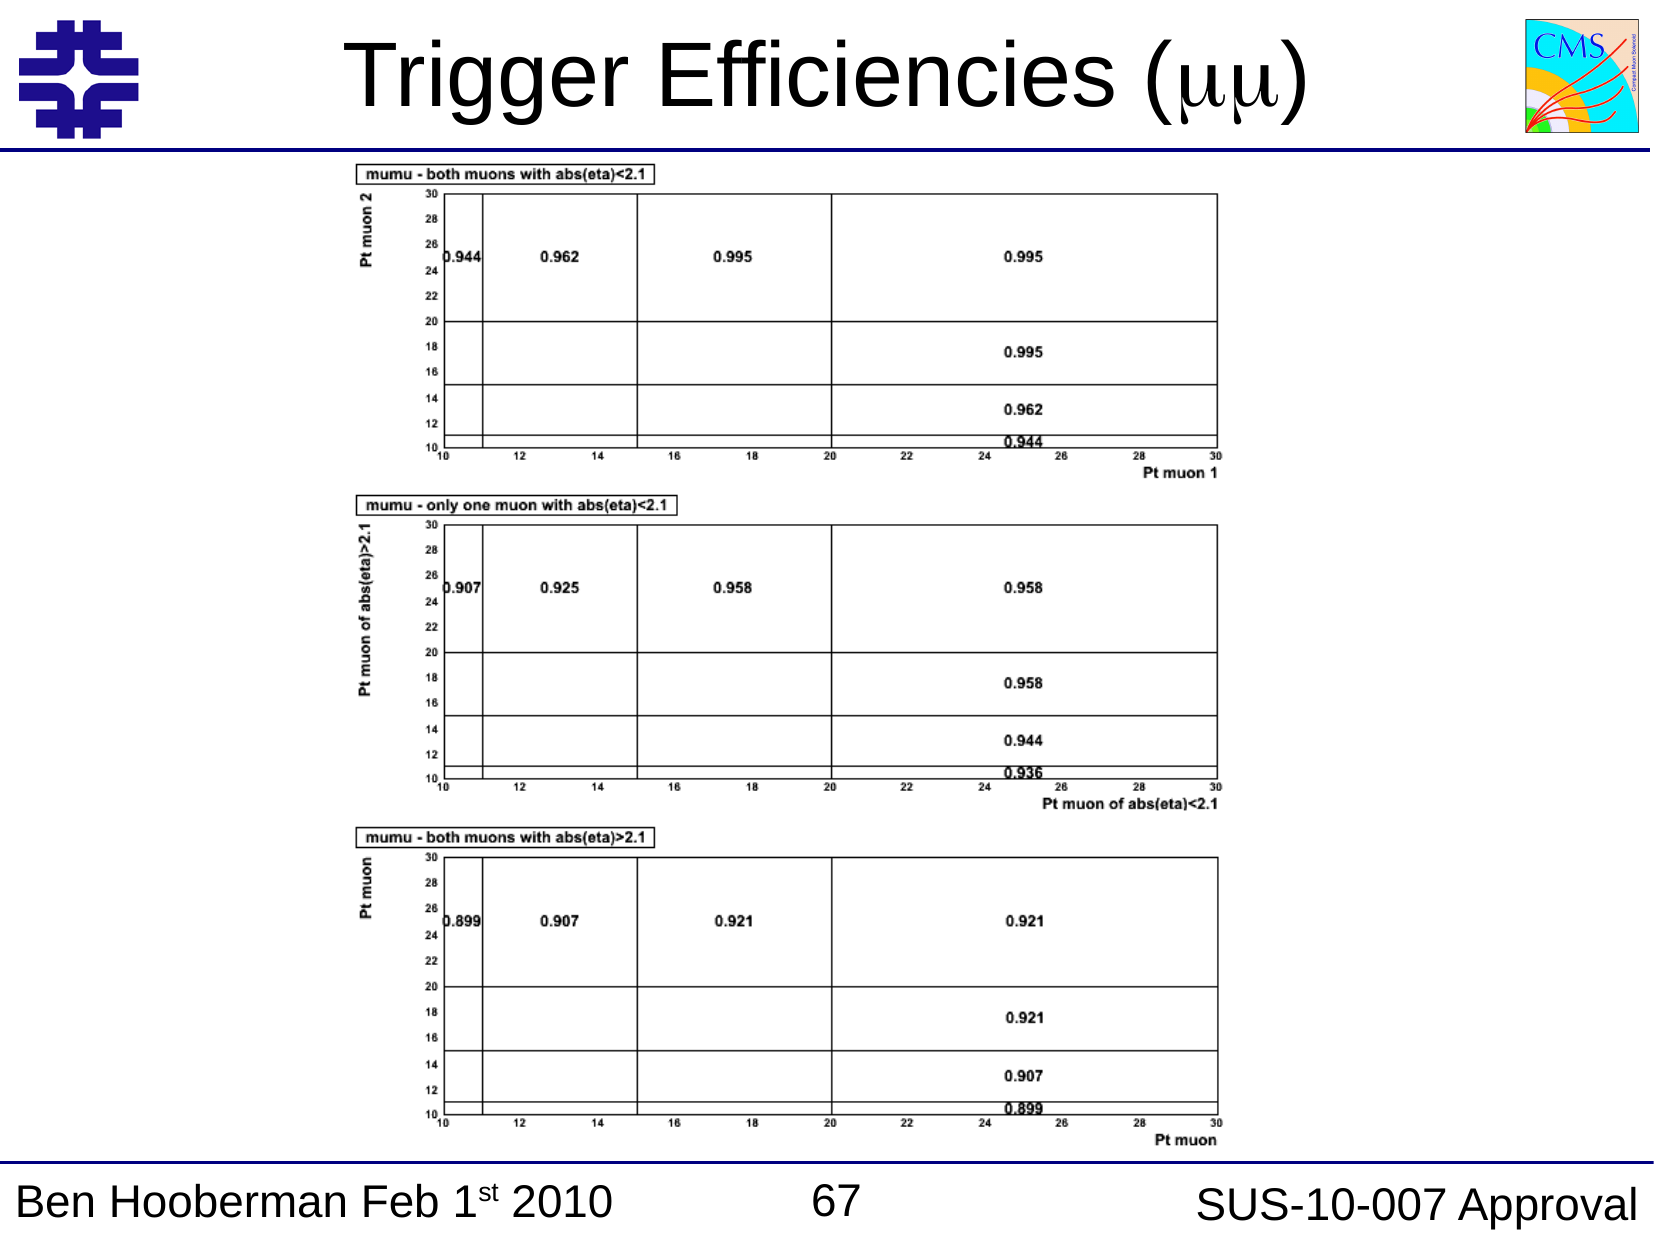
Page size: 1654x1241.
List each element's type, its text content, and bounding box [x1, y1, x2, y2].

title Trigger Efficiencies (mm) [0, 0, 1654, 151]
picture [339, 157, 1326, 819]
picture [343, 820, 1233, 1154]
